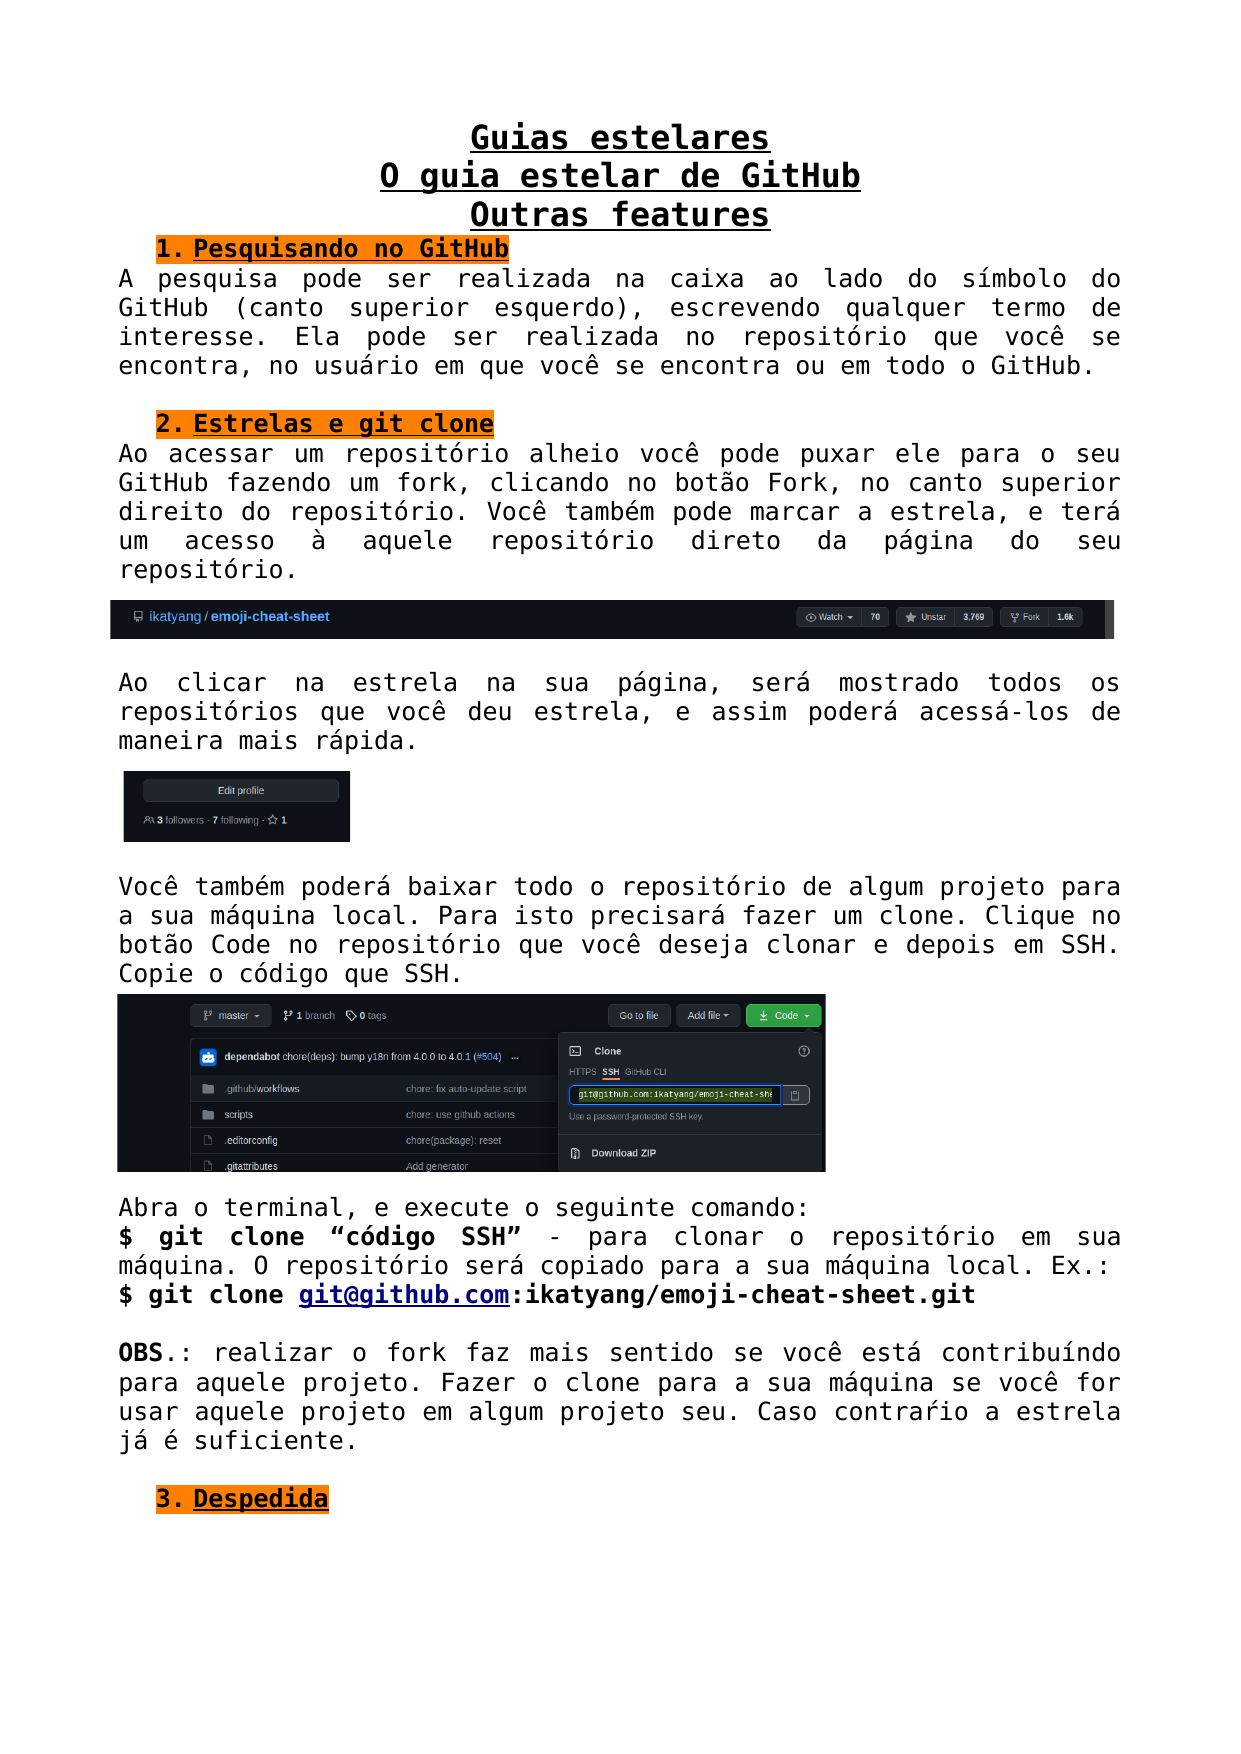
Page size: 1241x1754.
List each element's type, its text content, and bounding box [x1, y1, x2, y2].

text Abra o terminal, e execute o seguinte comando: [118, 1193, 1122, 1222]
text Outras features [118, 196, 1122, 235]
text Ao clicar na estrela na sua página, será mostrado todos os repositórios que você deu estrela, e assim poderá acessá-los de maneira mais rápida. [118, 668, 1122, 755]
picture [117, 994, 826, 1172]
text Guias estelares [118, 118, 1122, 157]
text Ao acessar um repositório alheio você pode puxar ele para o seu GitHub fazendo um fork, clicando no botão Fork, no canto superior direito do repositório. Você também pode marcar a estrela, e terá um acesso à aquele repositório direto da página do seu repositório. [118, 439, 1122, 585]
text Você também poderá baixar todo o repositório de algum projeto para a sua máquina local. Para isto precisará fazer um clone. Clique no botão Code no repositório que você deseja clonar e depois em SSH. Copie o código que SSH. [118, 872, 1122, 989]
text A pesquisa pode ser realizada na caixa ao lado do símbolo do GitHub (canto superior esquerdo), escrevendo qualquer termo de interesse. Ela pode ser realizada no repositório que você se encontra, no usuário em que você se encontra ou em todo o GitHub. [118, 264, 1122, 381]
text $ git clone “código SSH” - para clonar o repositório em sua máquina. O repositório será copiado para a sua máquina local. Ex.: [118, 1222, 1122, 1280]
text O guia estelar de GitHub [118, 157, 1122, 196]
text OBS.: realizar o fork faz mais sentido se você está contribuíndo para aquele projeto. Fazer o clone para a sua máquina se você for usar aquele projeto em algum projeto seu. Caso contraŕio a estrela já é suficiente. [118, 1339, 1122, 1455]
picture [123, 771, 153, 842]
list Estrelas e git clone [193, 410, 1122, 439]
list Pesquisando no GitHub [193, 235, 1122, 264]
list Despedida [156, 1484, 1122, 1514]
text $ git clone git@github.com:ikatyang/emoji-cheat-sheet.git [118, 1280, 1122, 1309]
picture [110, 600, 1115, 617]
